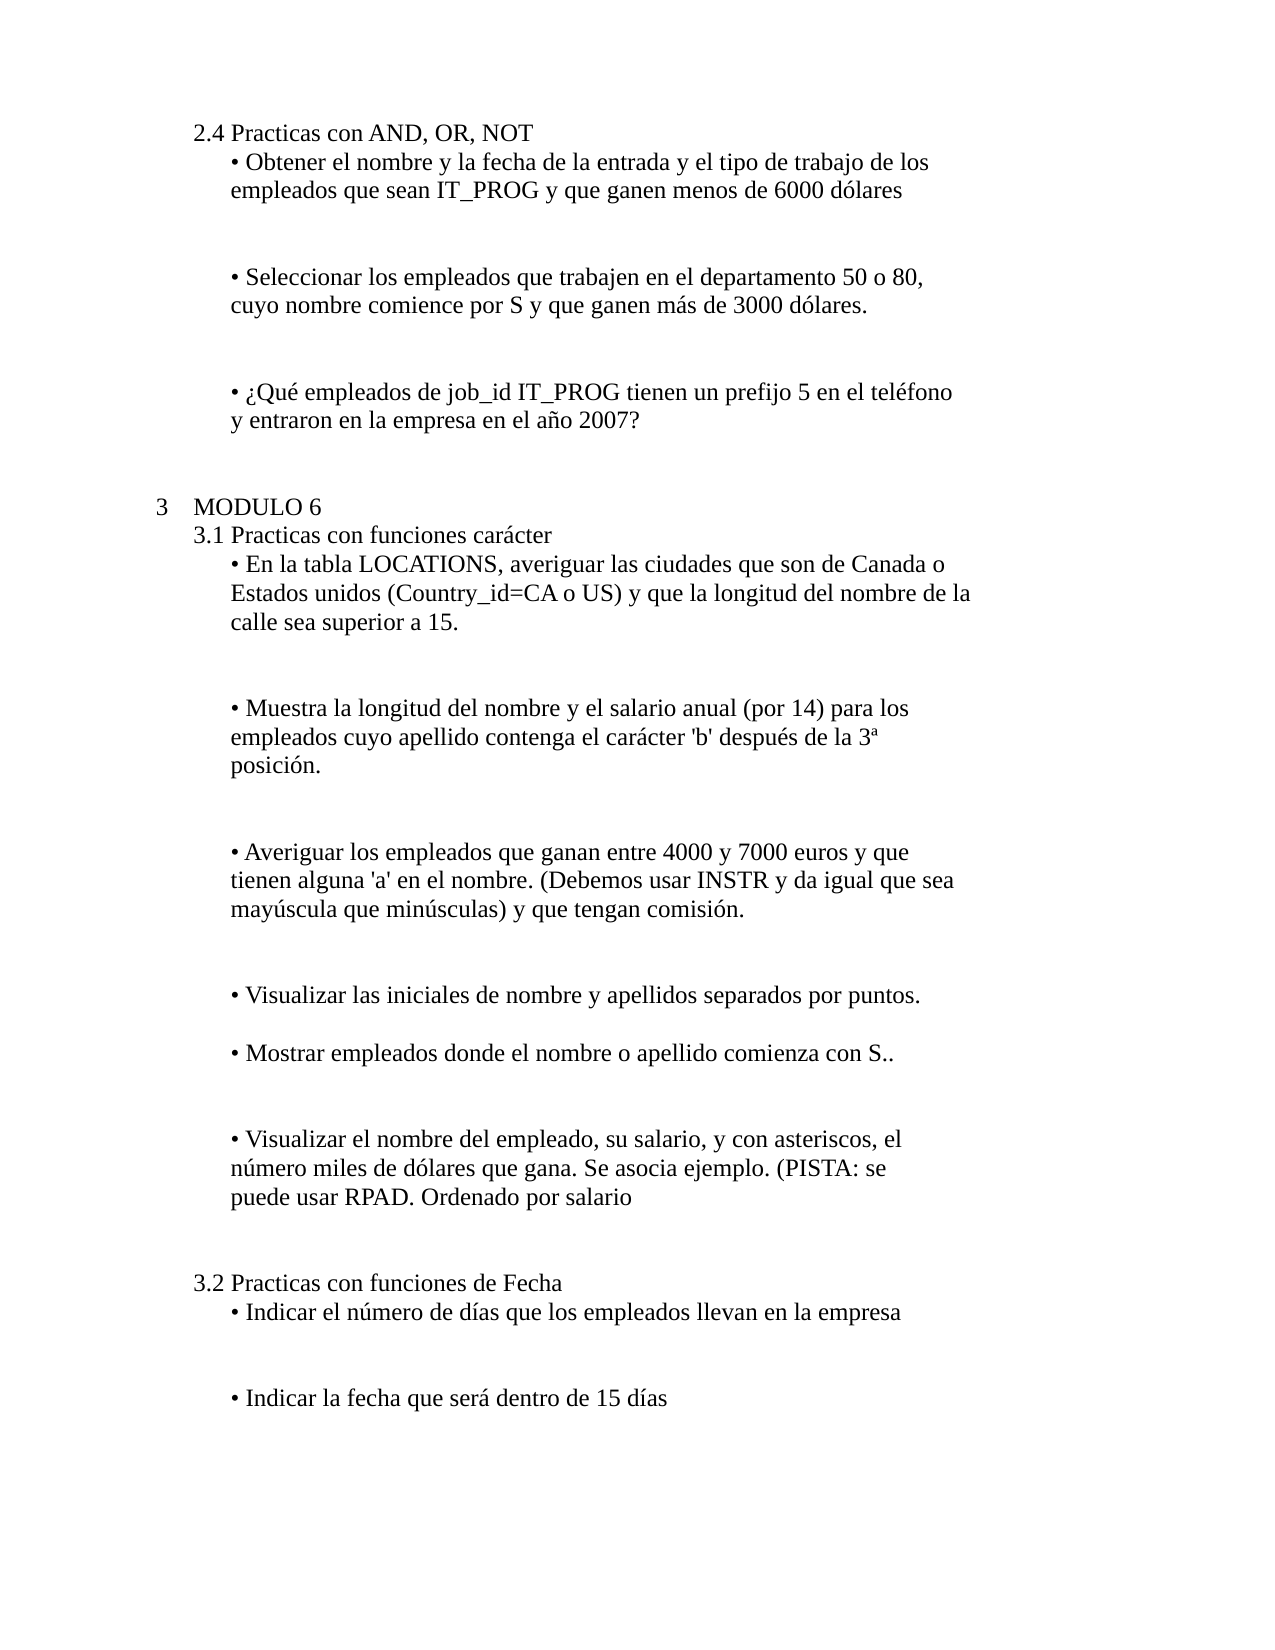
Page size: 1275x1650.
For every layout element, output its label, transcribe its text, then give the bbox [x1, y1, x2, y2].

list Practicas con AND, OR, NOT [193, 118, 1157, 147]
text • Muestra la longitud del nombre y el salario anual (por 14) para los [230, 693, 1157, 722]
text empleados que sean IT_PROG y que ganen menos de 6000 dólares [230, 176, 1157, 204]
text • ¿Qué empleados de job_id IT_PROG tienen un prefijo 5 en el teléfono [230, 377, 1157, 406]
text empleados cuyo apellido contenga el carácter 'b' después de la 3ª [230, 722, 1157, 751]
text • Visualizar las iniciales de nombre y apellidos separados por puntos. [230, 981, 1157, 1009]
text puede usar RPAD. Ordenado por salario [230, 1182, 1157, 1211]
text • Averiguar los empleados que ganan entre 4000 y 7000 euros y que [230, 837, 1157, 866]
text mayúscula que minúsculas) y que tengan comisión. [230, 894, 1157, 923]
list MODULO 6 [156, 492, 1157, 521]
text • Indicar la fecha que será dentro de 15 días [230, 1383, 1157, 1412]
text Estados unidos (Country_id=CA o US) y que la longitud del nombre de la [230, 578, 1157, 607]
text tienen alguna 'a' en el nombre. (Debemos usar INSTR y da igual que sea [230, 866, 1157, 894]
text • Indicar el número de días que los empleados llevan en la empresa [230, 1297, 1157, 1326]
text • Obtener el nombre y la fecha de la entrada y el tipo de trabajo de los [230, 147, 1157, 176]
text número miles de dólares que gana. Se asocia ejemplo. (PISTA: se [230, 1153, 1157, 1182]
text • Seleccionar los empleados que trabajen en el departamento 50 o 80, [230, 262, 1157, 291]
list Practicas con funciones carácter [193, 521, 1157, 549]
list Practicas con funciones de Fecha [193, 1268, 1157, 1297]
text • Visualizar el nombre del empleado, su salario, y con asteriscos, el [230, 1124, 1157, 1153]
text cuyo nombre comience por S y que ganen más de 3000 dólares. [230, 291, 1157, 319]
text y entraron en la empresa en el año 2007? [230, 406, 1157, 434]
text posición. [230, 751, 1157, 779]
text calle sea superior a 15. [230, 607, 1157, 636]
text • En la tabla LOCATIONS, averiguar las ciudades que son de Canada o [230, 549, 1157, 578]
text • Mostrar empleados donde el nombre o apellido comienza con S.. [230, 1038, 1157, 1067]
